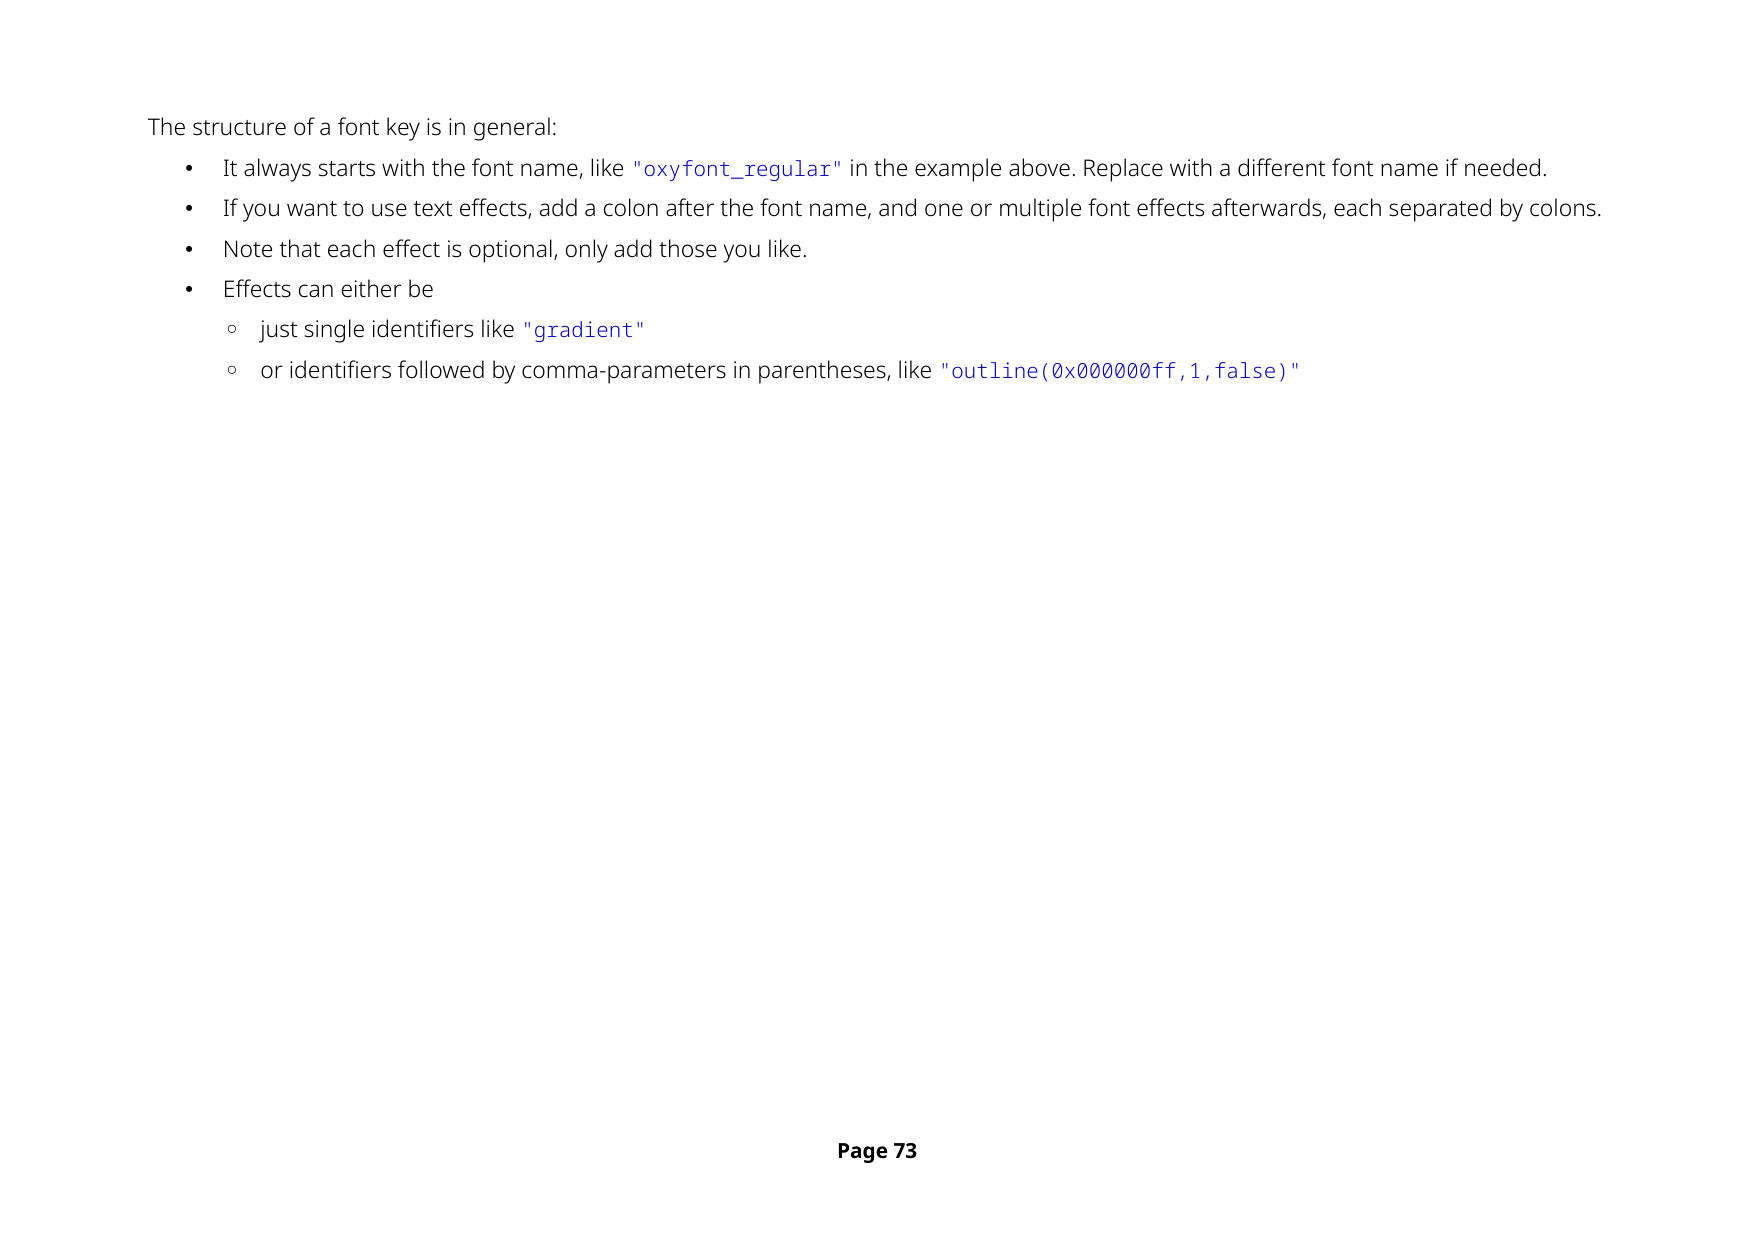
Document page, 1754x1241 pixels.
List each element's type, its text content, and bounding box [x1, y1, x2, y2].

list or identifiers followed by comma-parameters in parentheses, like "outline(0x000000ff,1,false)" [223, 354, 1606, 385]
list It always starts with the font name, like "oxyfont_regular" in the example above. Replace with a different font name if needed. [185, 152, 1606, 183]
list If you want to use text effects, add a colon after the font name, and one or multiple font effects afterwards, each separated by colons. [185, 192, 1606, 223]
list just single identifiers like "gradient" [223, 313, 1606, 344]
list Effects can either be [185, 273, 1606, 304]
text The structure of a font key is in general: [148, 111, 1606, 142]
list Note that each effect is optional, only add those you like. [185, 232, 1606, 264]
